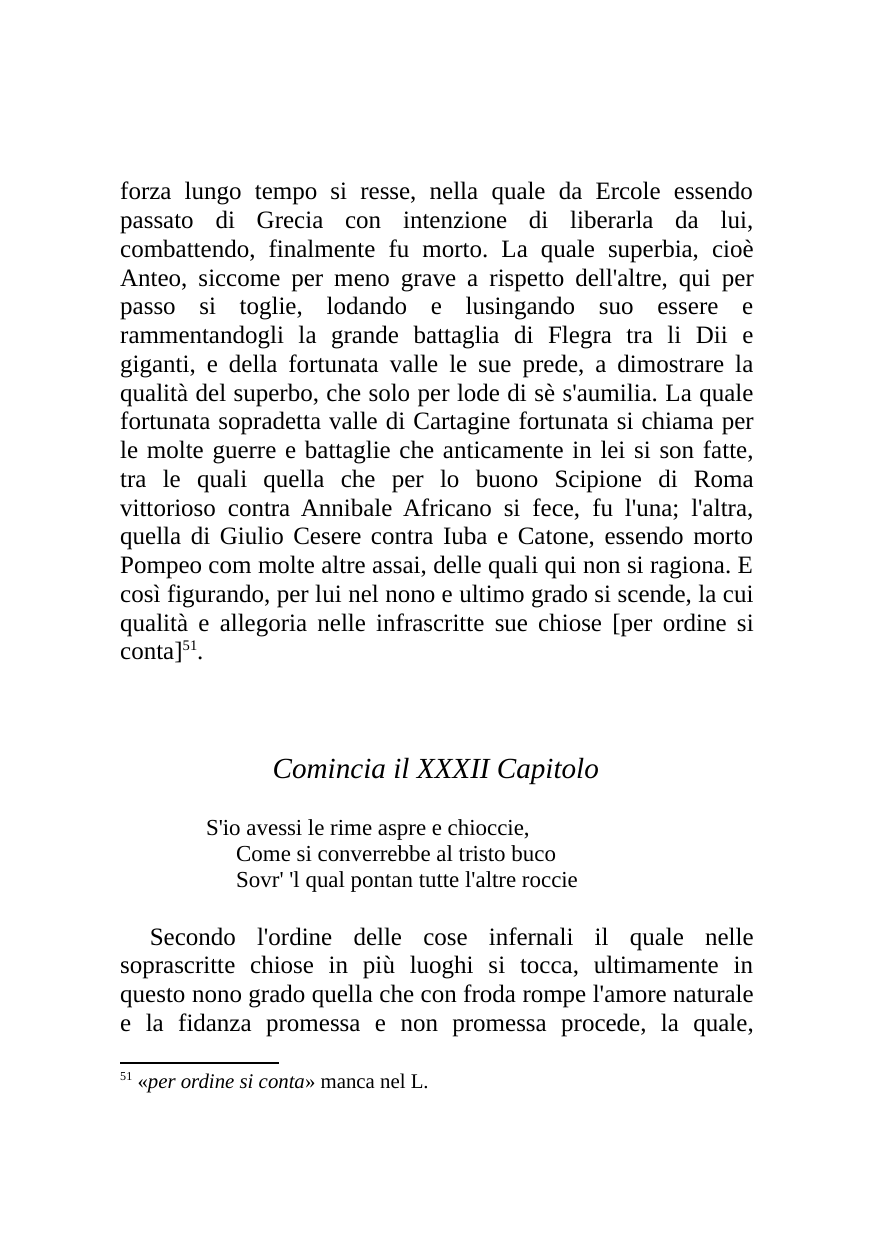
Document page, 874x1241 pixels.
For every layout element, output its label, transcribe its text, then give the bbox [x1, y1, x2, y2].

text Comincia il XXXII Capitolo [120, 751, 754, 785]
text «per ordine si conta» manca nel L. [120, 1069, 754, 1093]
text S'io avessi le rime aspre e chioccie, [176, 814, 754, 840]
text Sovr' 'l qual pontan tutte l'altre roccie [195, 866, 754, 893]
text forza lungo tempo si resse, nella quale da Ercole essendo passato di Grecia con intenzione di liberarla da lui, combattendo, finalmente fu morto. La quale superbia, cioè Anteo, siccome per meno grave a rispetto dell'altre, qui per passo si toglie, lodando e lusingando suo essere e rammentandogli la grande battaglia di Flegra tra li Dii e giganti, e della fortunata valle le sue prede, a dimostrare la qualità del superbo, che solo per lode di sè s'aumilia. La quale fortunata sopradetta valle di Cartagine fortunata si chiama per le molte guerre e battaglie che anticamente in lei si son fatte, tra le quali quella che per lo buono Scipione di Roma vittorioso contra Annibale Africano si fece, fu l'una; l'altra, quella di Giulio Cesere contra Iuba e Catone, essendo morto Pompeo com molte altre assai, delle quali qui non si ragiona. E così figurando, per lui nel nono e ultimo grado si scende, la cui qualità e allegoria nelle infrascritte sue chiose [per ordine si conta]. [120, 176, 754, 665]
text Come si converrebbe al tristo buco [195, 840, 754, 866]
text Secondo l'ordine delle cose infernali il quale nelle soprascritte chiose in più luoghi si tocca, ultimamente in questo nono grado quella che con froda rompe l'amore naturale e la fidanza promessa e non promessa procede, la quale, [120, 922, 754, 1037]
